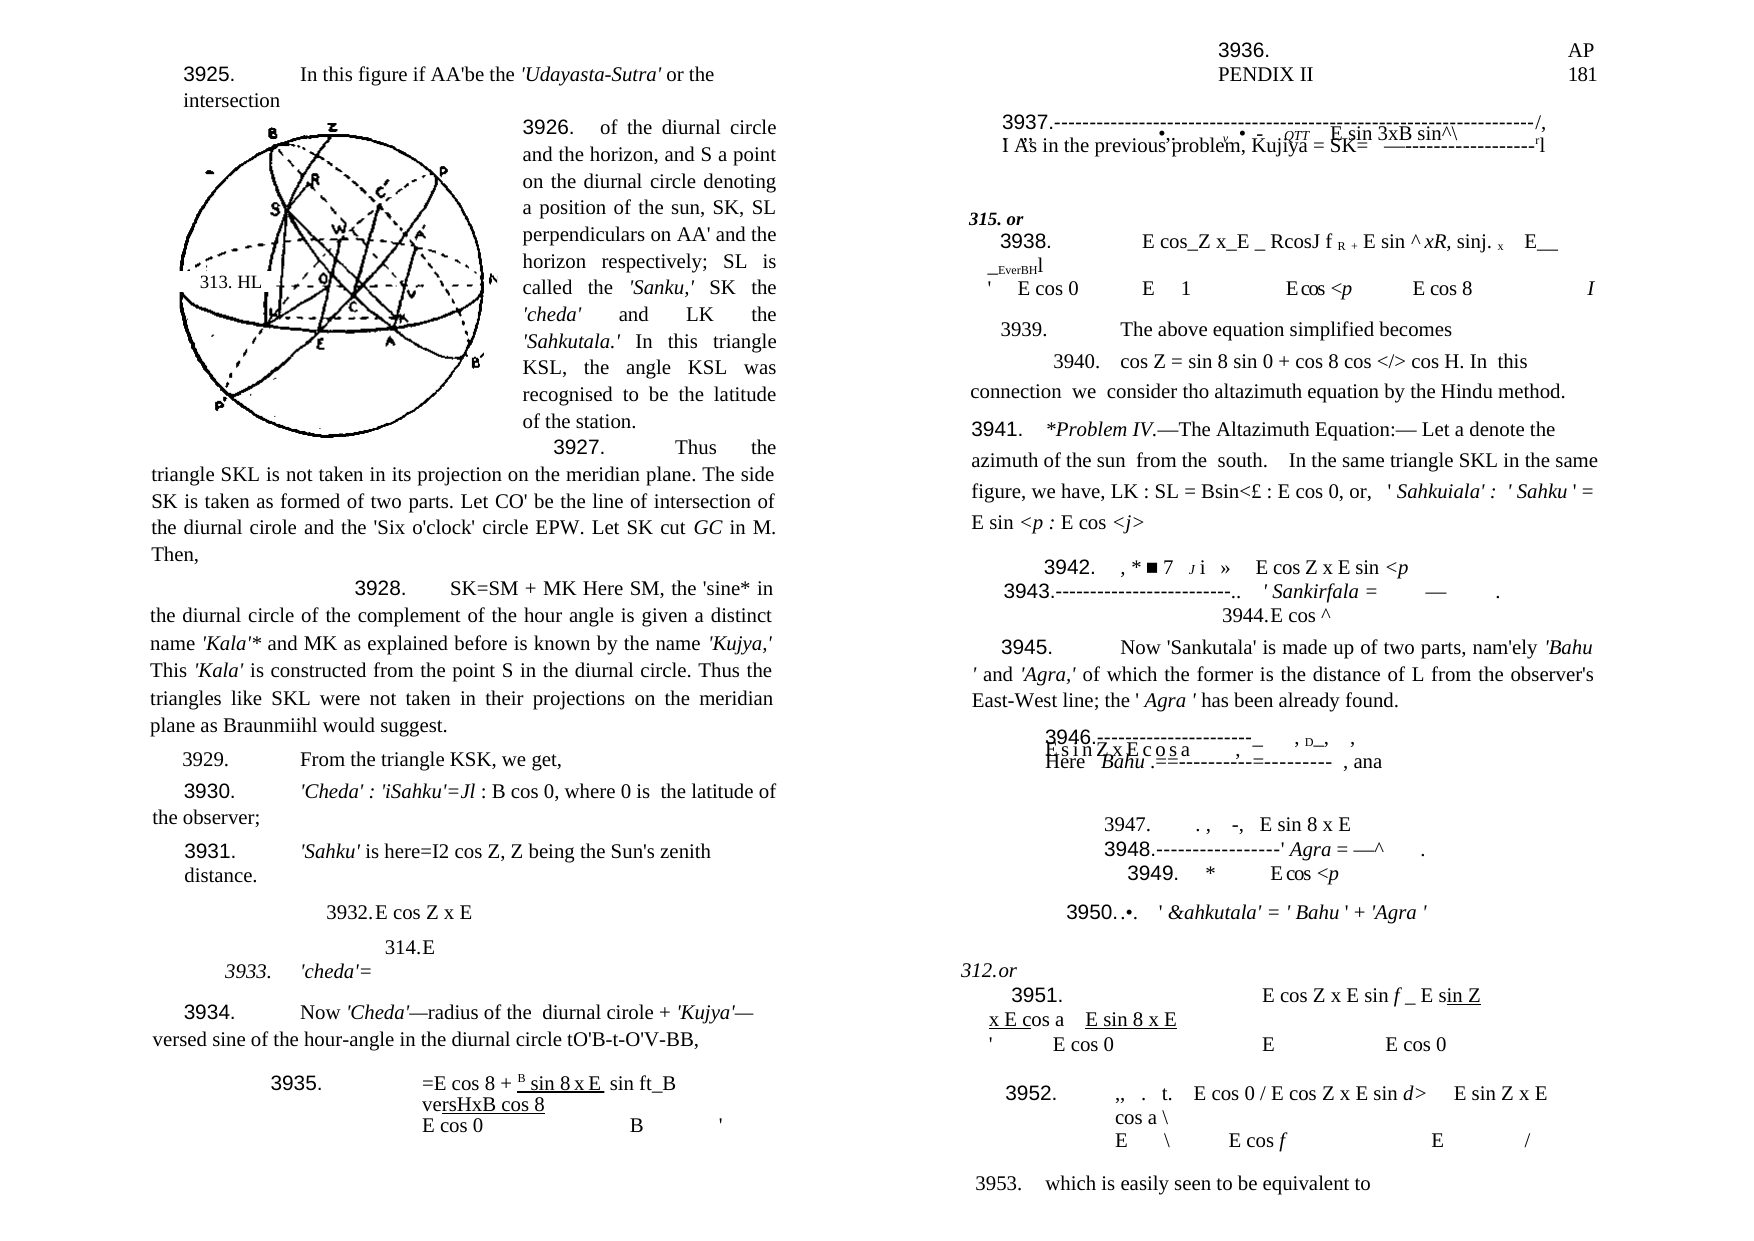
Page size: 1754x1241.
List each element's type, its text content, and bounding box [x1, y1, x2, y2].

list or [998, 958, 1019, 982]
list The above equation simplified becomes [1000, 311, 1600, 342]
list 'Cheda' : 'iSahku'=Jl : B cos 0, where 0 is the latitude of the observer; [152, 779, 777, 829]
list In this figure if AA'be the 'Udayasta-Sutra' or the intersection [183, 60, 777, 113]
list .•. ' &ahkutala' = ' Bahu ' + 'Agra ' [1066, 900, 1600, 924]
list ,, . t. E cos 0 / E cos Z x E sin d> E sin Z x E cos a \ E \ E cos f E / [1005, 1082, 1558, 1153]
list cos Z = sin 8 sin 0 + cos 8 cos </> cos H. In this connection we consider tho altazimuth equation by the Hindu method. [970, 343, 1600, 405]
list From the triangle KSK, we get, [182, 747, 777, 771]
list *Problem IV.—The Altazimuth Equation:— Let a denote the azimuth of the sun from the south. In the same triangle SKL in the same figure, we have, LK : SL = Bsin<£ : E cos 0, or, ' Sahkuiala' : ' Sahku ' = E sin <p : E cos <j> [971, 411, 1600, 535]
list E cos 0 [384, 935, 446, 959]
list . , -, E sin 8 x E [1104, 812, 1600, 836]
list .. ' Sankirfala = — . [1003, 579, 1600, 603]
list E cos ^ [1222, 603, 1600, 627]
picture [192, 123, 500, 440]
list _ , D_, , EsinZxEcosa , Here Bahu .== = , ana [1045, 735, 1403, 771]
list =E cos 8 + B sin 8xE sin ft_B versHxB cos 8 E cos 0 B ' [270, 1073, 735, 1137]
list SK=SM + MK Here SM, the 'sine* in the diurnal circle of the complement of the hour angle is given a distinct name 'Kala'* and MK as explained before is known by the name 'Kujya,' This 'Kala' is constructed from the point S in the diurnal circle. Thus the triangles like SKL were not taken in their projections on the meridian plane as Braunmiihl would suggest. [150, 573, 774, 738]
list E cos Z x E sin f _ E sin Z x E cos a E sin 8 x E ' E cos 0 E E cos 0 [988, 943, 1482, 1057]
list * E cos <p [1127, 861, 1600, 885]
list APPENDIX II 181 [1218, 37, 1600, 86]
list 'cheda'= [225, 924, 777, 983]
list E cos_Z x_E _ RcosJ f R + E sin ^ xR, sinj. x E__ _EverBHl ' E cos 0 E 1 E cos <p E cos 8 I [969, 188, 1600, 301]
list E cos Z x E [326, 900, 777, 924]
list Now 'Sankutala' is made up of two parts, nam'ely 'Bahu ' and 'Agra,' of which the former is the distance of L from the observer's East-West line; the ' Agra ' has been already found. [972, 633, 1594, 713]
list of the diurnal circle and the horizon, and S a point on the diurnal circle denoting a position of the sun, SK, SL perpendiculars on AA' and the horizon respectively; SL is called the 'Sanku,' SK the 'cheda' and LK the 'Sahkutala.' In this triangle KSL, the angle KSL was recognised to be the latitude of the station. [522, 113, 777, 433]
list Now 'Cheda'—radius of the diurnal cirole + 'Kujya'—versed sine of the hour-angle in the diurnal circle tO'B-t-O'V-BB, [152, 998, 777, 1052]
list which is easily seen to be equivalent to [975, 1171, 1600, 1194]
list 'Sahku' is here=I2 cos Z, Z being the Sun's zenith distance. [184, 839, 777, 887]
list ' Agra = —^ . [1104, 836, 1600, 861]
list Thus the triangle SKL is not taken in its projection on the meridian plane. The side SK is taken as formed of two parts. Let CO' be the line of intersection of the diurnal cirole and the 'Six o'clock' circle EPW. Let SK cut GC in M. Then, [151, 433, 776, 567]
list /, . ,, •,. v • - qtt E sin 3xB sin^\ I As in the previous problem, Kujiya = SK= — rl [1002, 120, 1561, 154]
list or [1006, 208, 1025, 229]
list HL [199, 271, 274, 292]
list , * ■ 7 j i » E cos Z x E sin <p [1044, 555, 1600, 579]
